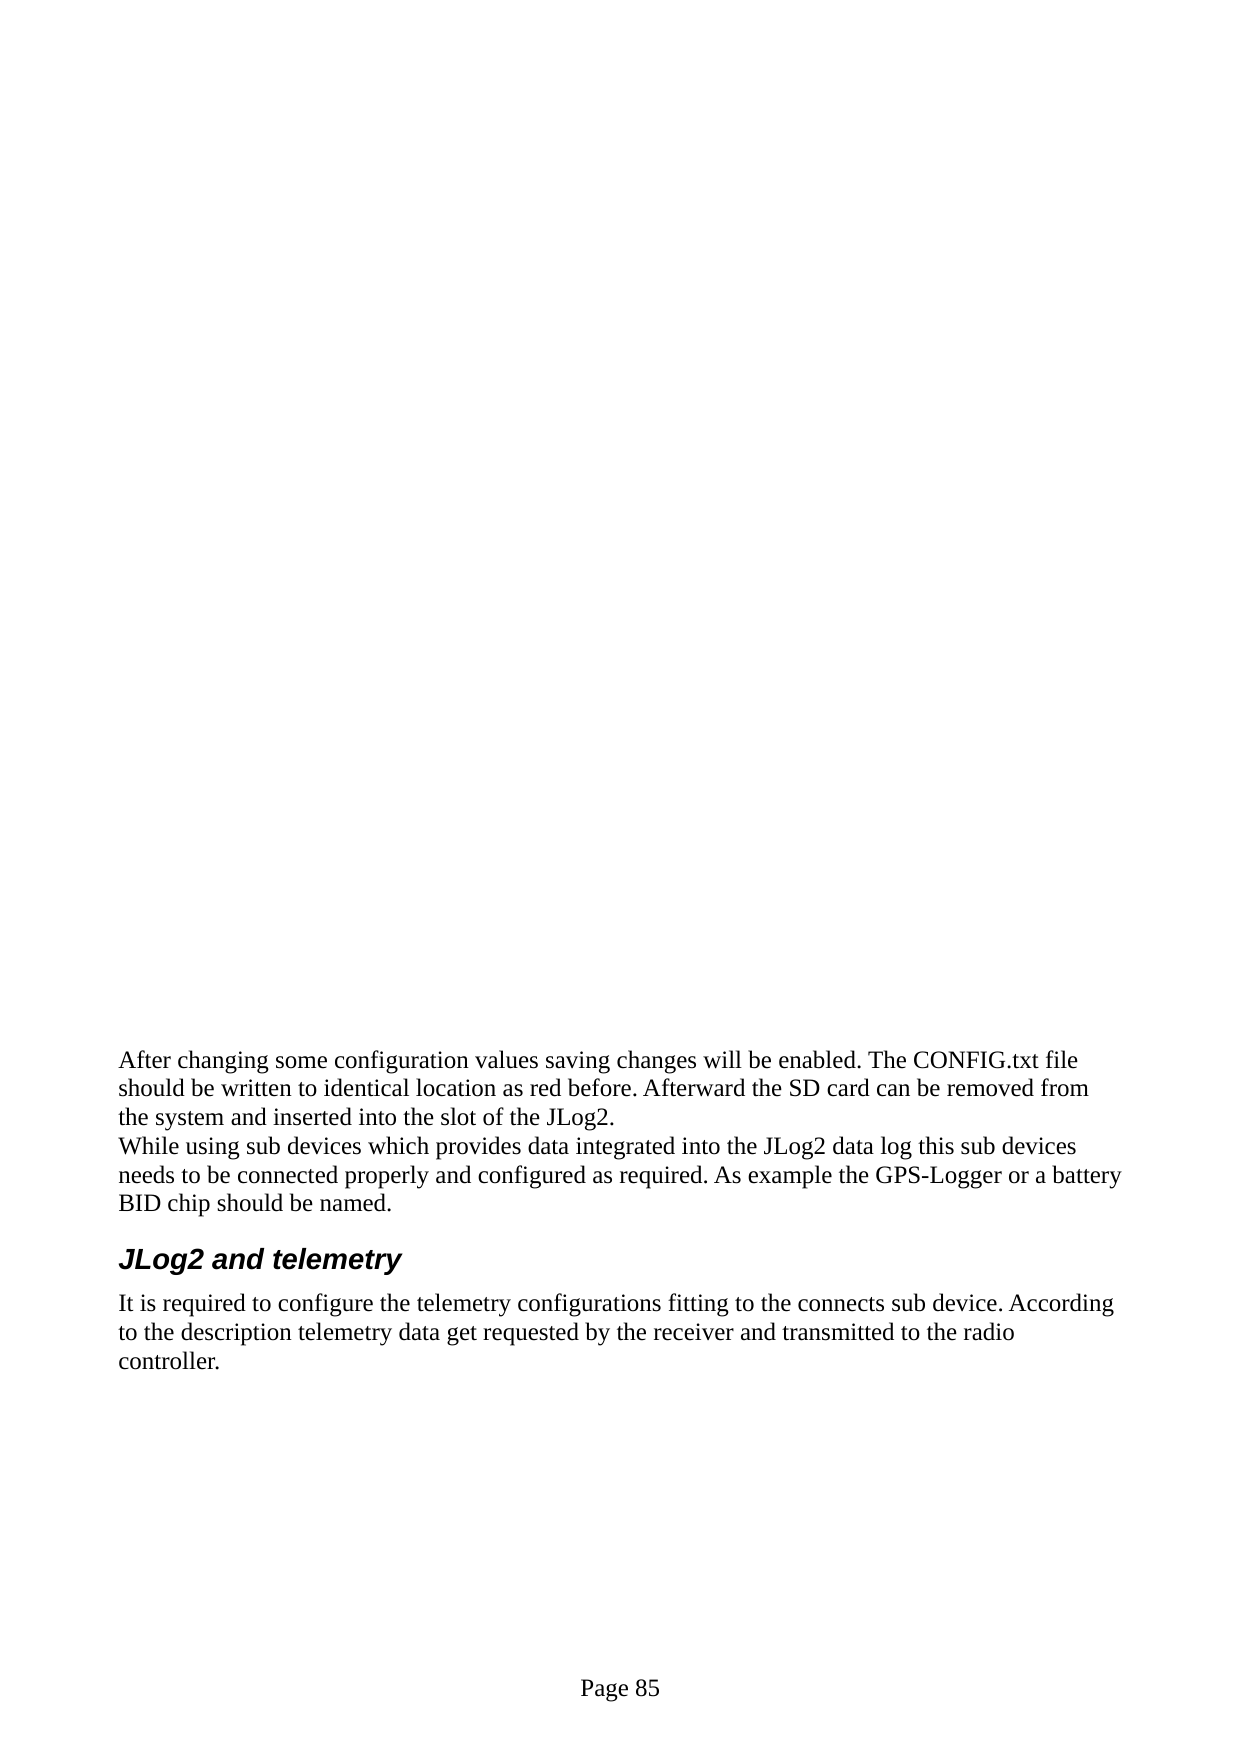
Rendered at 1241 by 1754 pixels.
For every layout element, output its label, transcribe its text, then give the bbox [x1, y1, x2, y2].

text After changing some configuration values saving changes will be enabled. The CONFIG.txt file should be written to identical location as red before. Afterward the SD card can be removed from the system and inserted into the slot of the JLog2. While using sub devices which provides data integrated into the JLog2 data log this sub devices needs to be connected properly and configured as required. As example the GPS-Logger or a battery BID chip should be named. [118, 1045, 1122, 1217]
subtitle JLog2 and telemetry [118, 1242, 1122, 1276]
text It is required to configure the telemetry configurations fitting to the connects sub device. According to the description telemetry data get requested by the receiver and transmitted to the radio controller. [118, 1288, 1122, 1374]
text [118, 102, 1122, 1032]
